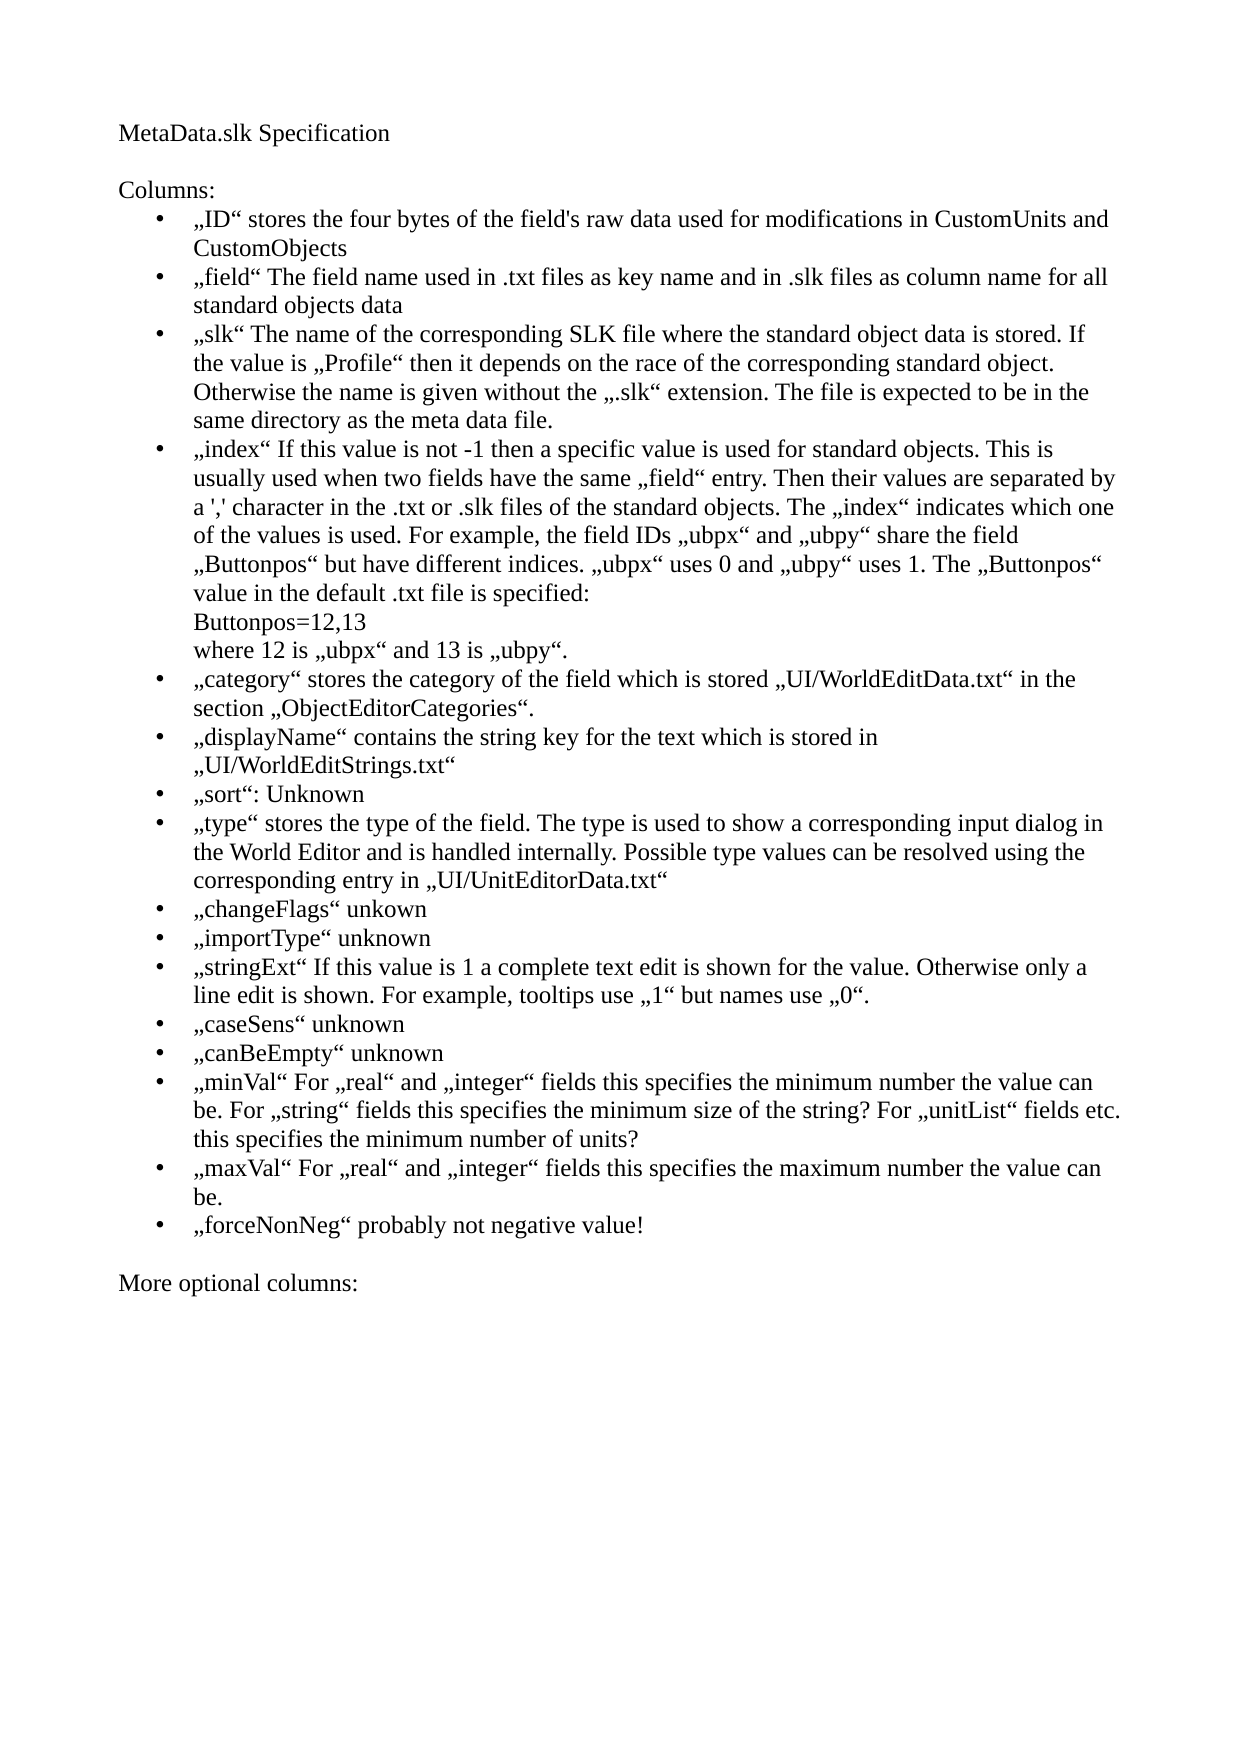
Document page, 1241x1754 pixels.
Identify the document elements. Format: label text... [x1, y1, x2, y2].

list „changeFlags“ unkown [156, 894, 1122, 923]
text Columns: [118, 176, 1122, 204]
list „sort“: Unknown [156, 779, 1122, 808]
list „category“ stores the category of the field which is stored „UI/WorldEditData.txt“ in the section „ObjectEditorCategories“. [156, 664, 1122, 722]
list „type“ stores the type of the field. The type is used to show a corresponding input dialog in the World Editor and is handled internally. Possible type values can be resolved using the corresponding entry in „UI/UnitEditorData.txt“ [156, 808, 1122, 894]
list „stringExt“ If this value is 1 a complete text edit is shown for the value. Otherwise only a line edit is shown. For example, tooltips use „1“ but names use „0“. [156, 952, 1122, 1009]
list „displayName“ contains the string key for the text which is stored in „UI/WorldEditStrings.txt“ [156, 722, 1122, 779]
list „maxVal“ For „real“ and „integer“ fields this specifies the maximum number the value can be. [156, 1153, 1122, 1211]
list „index“ If this value is not -1 then a specific value is used for standard objects. This is usually used when two fields have the same „field“ entry. Then their values are separated by a ',' character in the .txt or .slk files of the standard objects. The „index“ indicates which one of the values is used. For example, the field IDs „ubpx“ and „ubpy“ share the field „Buttonpos“ but have different indices. „ubpx“ uses 0 and „ubpy“ uses 1. The „Buttonpos“ value in the default .txt file is specified: Buttonpos=12,13 where 12 is „ubpx“ and 13 is „ubpy“. [156, 434, 1122, 664]
list „minVal“ For „real“ and „integer“ fields this specifies the minimum number the value can be. For „string“ fields this specifies the minimum size of the string? For „unitList“ fields etc. this specifies the minimum number of units? [156, 1067, 1122, 1153]
list „importType“ unknown [156, 923, 1122, 952]
list „forceNonNeg“ probably not negative value! [156, 1211, 1122, 1239]
text MetaData.slk Specification [118, 118, 1122, 147]
list „caseSens“ unknown [156, 1009, 1122, 1038]
list „ID“ stores the four bytes of the field's raw data used for modifications in CustomUnits and CustomObjects [156, 204, 1122, 262]
text More optional columns: [118, 1268, 1122, 1297]
list „field“ The field name used in .txt files as key name and in .slk files as column name for all standard objects data [156, 262, 1122, 319]
list „canBeEmpty“ unknown [156, 1038, 1122, 1067]
list „slk“ The name of the corresponding SLK file where the standard object data is stored. If the value is „Profile“ then it depends on the race of the corresponding standard object. Otherwise the name is given without the „.slk“ extension. The file is expected to be in the same directory as the meta data file. [156, 319, 1122, 434]
